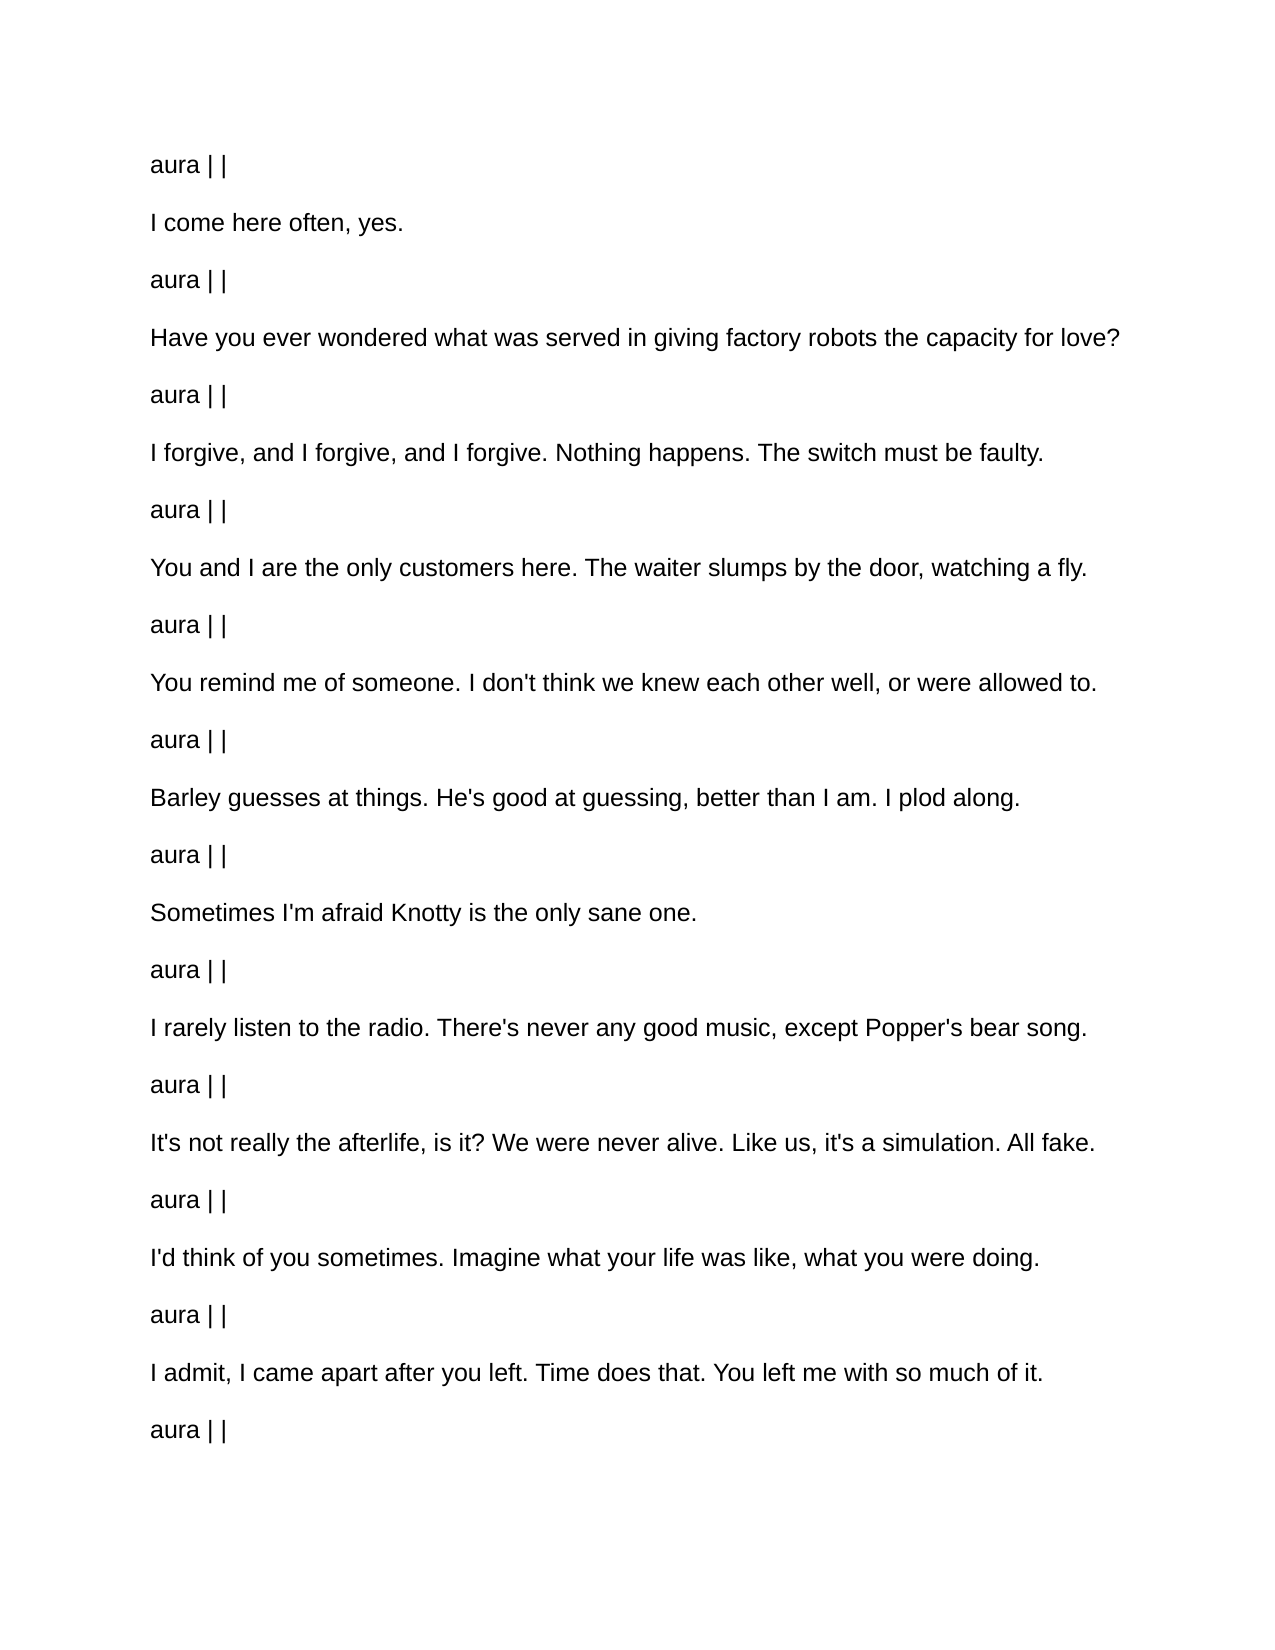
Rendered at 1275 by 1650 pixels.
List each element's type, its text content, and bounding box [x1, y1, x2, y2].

text aura | | [150, 1300, 1125, 1329]
text aura | | [150, 1415, 1125, 1444]
text Barley guesses at things. He's good at guessing, better than I am. I plod along. [150, 782, 1125, 811]
text aura | | [150, 150, 1125, 179]
text aura | | [150, 725, 1125, 754]
text aura | | [150, 840, 1125, 869]
text aura | | [150, 265, 1125, 294]
text Have you ever wondered what was served in giving factory robots the capacity for love? [150, 322, 1125, 351]
text I forgive, and I forgive, and I forgive. Nothing happens. The switch must be faulty. [150, 437, 1125, 466]
text I come here often, yes. [150, 207, 1125, 236]
text You and I are the only customers here. The waiter slumps by the door, watching a fly. [150, 552, 1125, 581]
text You remind me of someone. I don't think we knew each other well, or were allowed to. [150, 667, 1125, 696]
text aura | | [150, 955, 1125, 984]
text aura | | [150, 380, 1125, 409]
text I'd think of you sometimes. Imagine what your life was like, what you were doing. [150, 1242, 1125, 1271]
text It's not really the afterlife, is it? We were never alive. Like us, it's a simulation. All fake. [150, 1127, 1125, 1156]
text aura | | [150, 1185, 1125, 1214]
text I rarely listen to the radio. There's never any good music, except Popper's bear song. [150, 1012, 1125, 1041]
text aura | | [150, 495, 1125, 524]
text Sometimes I'm afraid Knotty is the only sane one. [150, 897, 1125, 926]
text aura | | [150, 610, 1125, 639]
text aura | | [150, 1070, 1125, 1099]
text I admit, I came apart after you left. Time does that. You left me with so much of it. [150, 1357, 1125, 1386]
